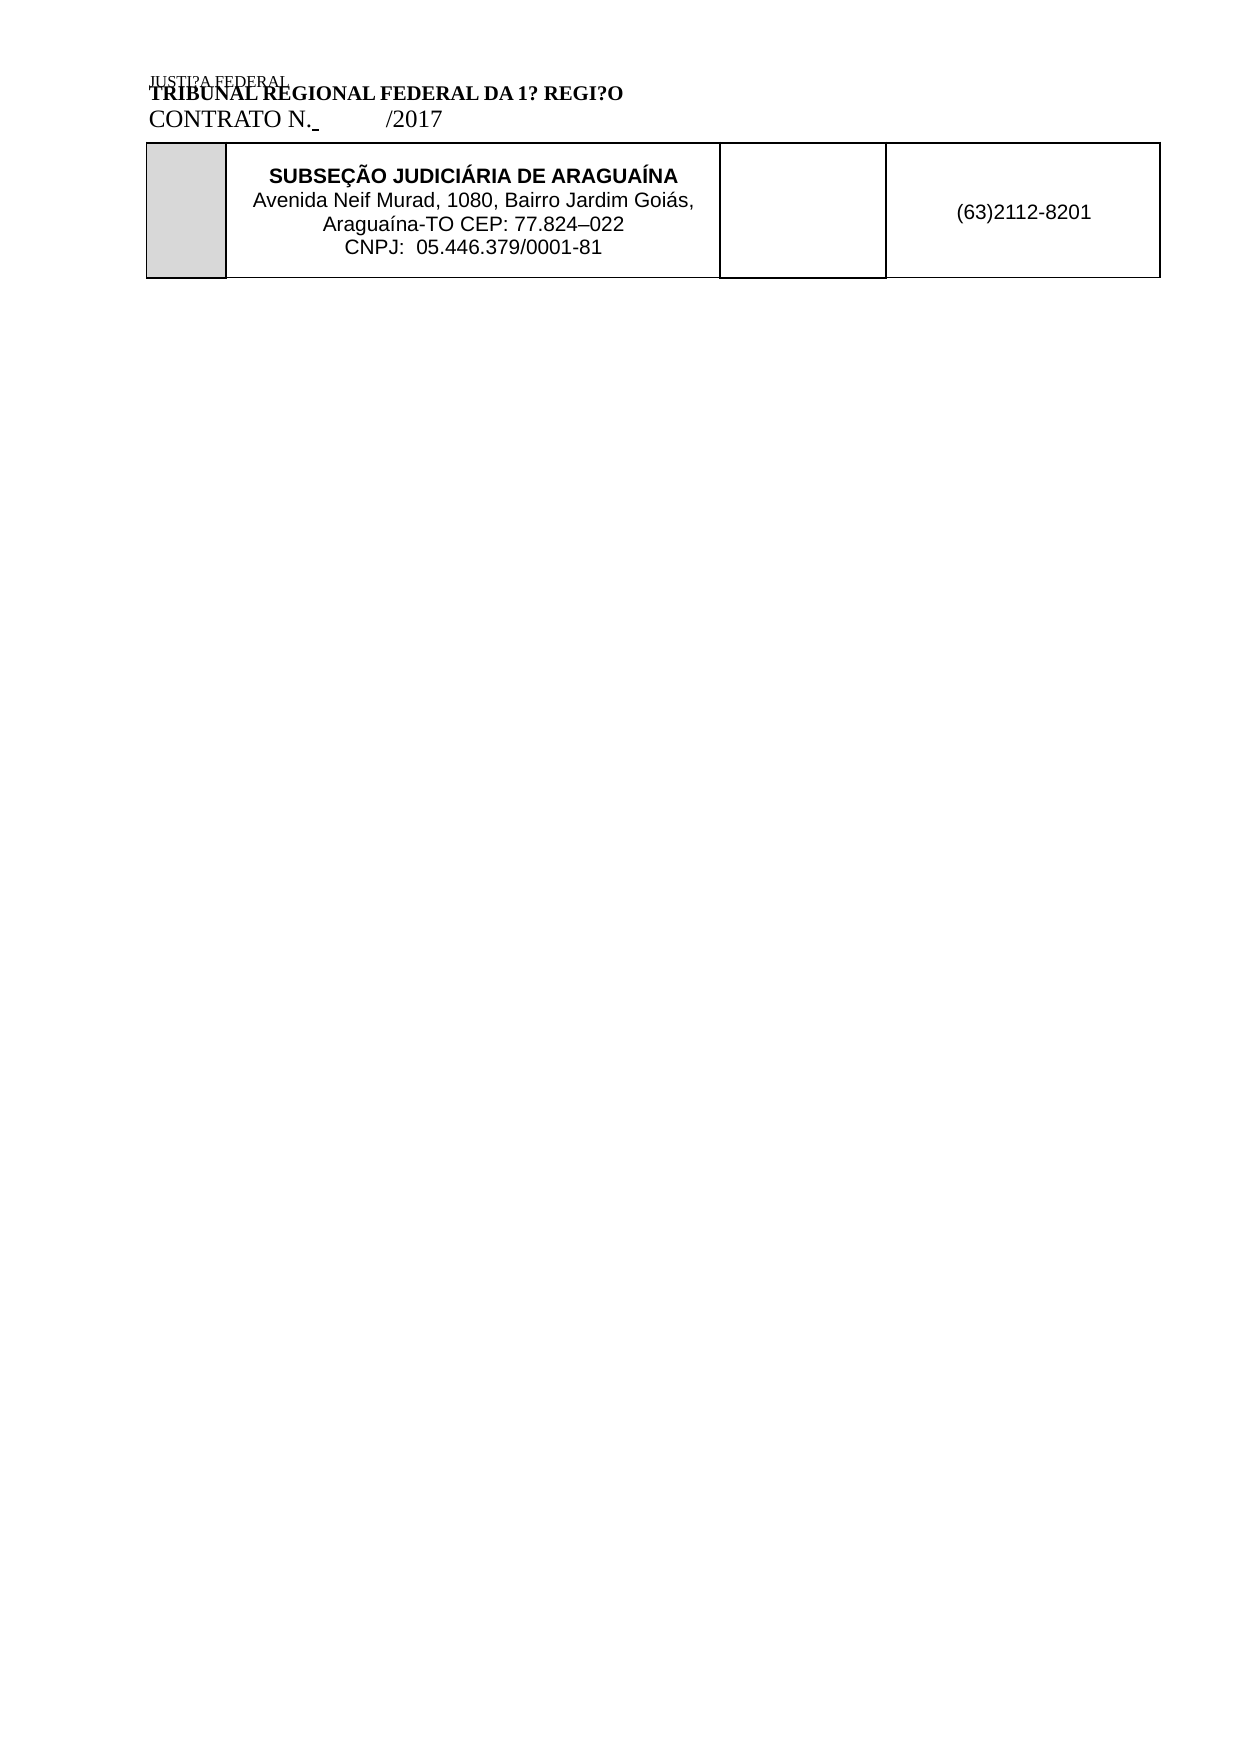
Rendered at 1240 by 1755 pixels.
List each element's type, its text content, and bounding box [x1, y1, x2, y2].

table_cell [147, 144, 225, 277]
table_cell SUBSEÇÃO JUDICIÁRIA DE ARAGUAÍNA Avenida Neif Murad, 1080, Bairro Jardim Goiás, Araguaína-TO CEP: 77.824–022 CNPJ: 05.446.379/0001-81 [227, 144, 719, 277]
table_cell [721, 144, 885, 277]
table_cell (63)2112-8201 [887, 144, 1159, 277]
